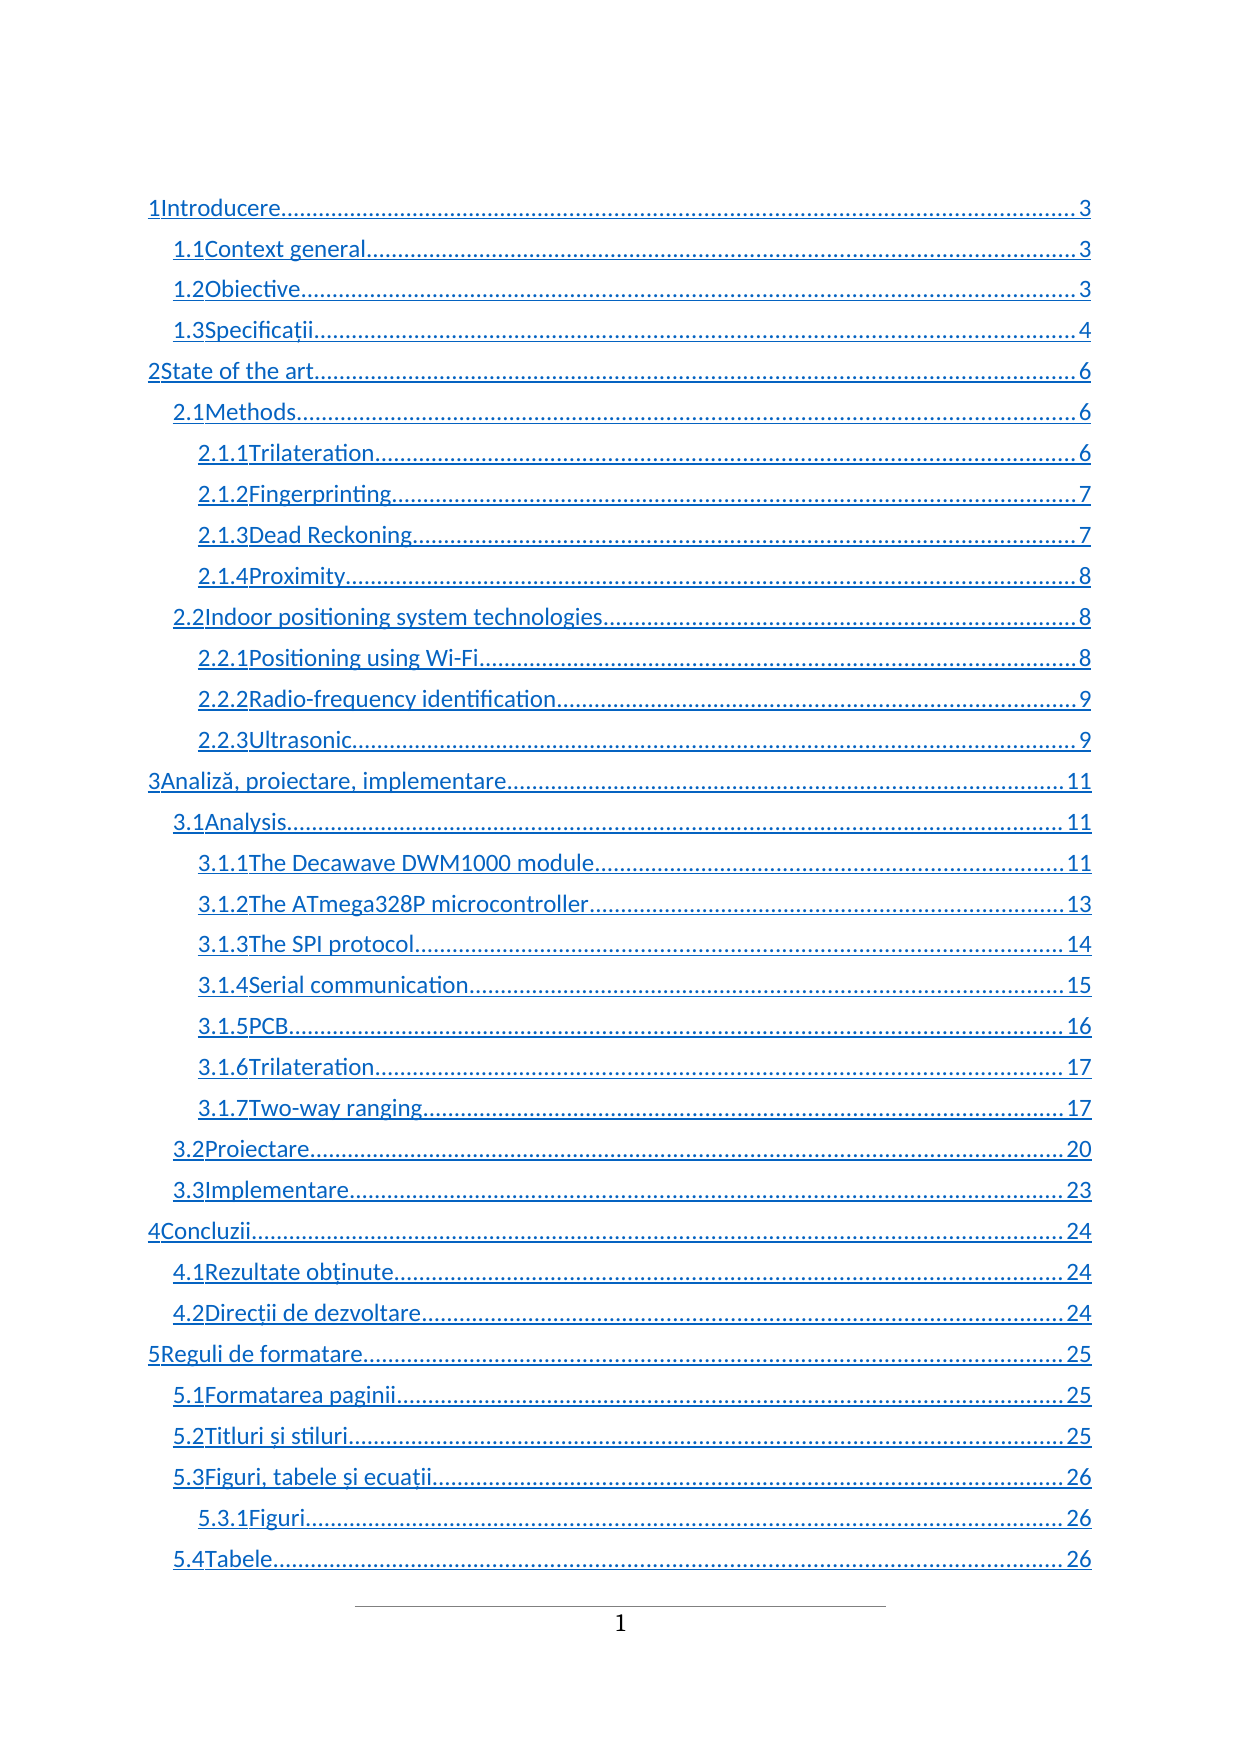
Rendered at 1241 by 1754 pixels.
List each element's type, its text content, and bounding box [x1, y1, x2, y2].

text 3.2 Proiectare 20 [173, 1133, 1092, 1159]
text 3.1.4 Serial communication 15 [198, 969, 1092, 996]
text 2.2.1 Positioning using Wi-Fi 8 [198, 642, 1092, 673]
text 2.1.4 Proximity 8 [198, 560, 1092, 591]
text 4.2 Direcții de dezvoltare 24 [173, 1297, 1092, 1323]
text [173, 1283, 1092, 1287]
text 2 State of the art 6 [148, 356, 1092, 386]
text 2.2.2 Radio-frequency identification 9 [198, 683, 1092, 713]
text 4 Concluzii 24 [148, 1215, 1092, 1241]
text 4.1 Rezultate obținute 24 [173, 1256, 1092, 1282]
text 3.3 Implementare 23 [173, 1174, 1092, 1200]
text 5.4 Tabele 26 [173, 1543, 1092, 1569]
text 1.3 Specificații 4 [173, 314, 1092, 345]
text 3.1.5 PCB 16 [198, 1011, 1092, 1036]
text 3 Analiză, proiectare, implementare 11 [148, 765, 1092, 791]
text 3.1 Analysis 11 [173, 806, 1092, 832]
text 3.1.1 The Decawave DWM1000 module 11 [198, 847, 1092, 873]
text 1.2 Obiective 3 [173, 274, 1092, 304]
text 5.3.1 Figuri 26 [198, 1502, 1092, 1528]
text 2.2 Indoor positioning system technologies 8 [173, 601, 1092, 632]
text [173, 1201, 1092, 1205]
text [198, 1119, 1092, 1123]
text 2.1 Methods 6 [173, 396, 1092, 427]
text [173, 1160, 1092, 1164]
text 5.2 Titluri și stiluri 25 [173, 1420, 1092, 1446]
text [198, 1037, 1092, 1041]
text 1.1 Context general 3 [173, 233, 1092, 263]
text 3.1.7 Two-way ranging 17 [198, 1092, 1092, 1118]
text 2.1.1 Trilateration 6 [198, 437, 1092, 468]
text 3.1.6 Trilateration 17 [198, 1051, 1092, 1078]
text 2.2.3 Ultrasonic 9 [198, 724, 1092, 754]
text 3.1.2 The ATmega328P microcontroller 13 [198, 888, 1092, 914]
text [148, 1242, 1092, 1246]
text 1 Introducere 3 [148, 192, 1092, 222]
text 5 Reguli de formatare 25 [148, 1338, 1092, 1364]
text 2.1.2 Fingerprinting 7 [198, 478, 1092, 509]
text 5.1 Formatarea paginii 25 [173, 1379, 1092, 1405]
text 5.3 Figuri, tabele și ecuații 26 [173, 1461, 1092, 1487]
text [173, 1324, 1092, 1328]
text 3.1.3 The SPI protocol 14 [198, 929, 1092, 955]
text 2.1.3 Dead Reckoning 7 [198, 519, 1092, 550]
